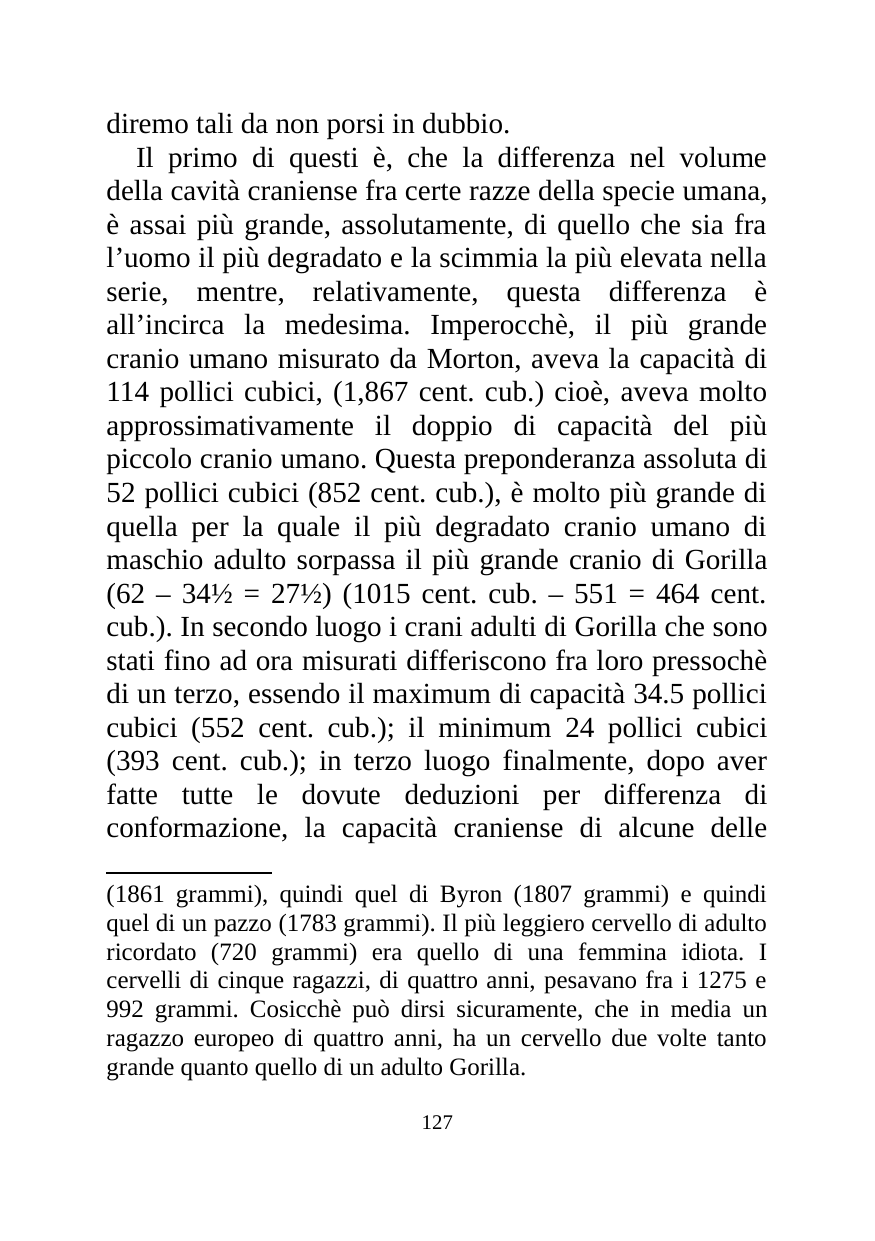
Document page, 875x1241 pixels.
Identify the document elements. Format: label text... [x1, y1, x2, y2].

text diremo tali da non porsi in dubbio. [106, 106, 768, 140]
text (1861 grammi), quindi quel di Byron (1807 grammi) e quindi quel di un pazzo (1783 grammi). Il più leggiero cervello di adulto ricordato (720 grammi) era quello di una femmina idiota. I cervelli di cinque ragazzi, di quattro anni, pesavano fra i 1275 e 992 grammi. Cosicchè può dirsi sicuramente, che in media un ragazzo europeo di quattro anni, ha un cervello due volte tanto grande quanto quello di un adulto Gorilla. [106, 879, 768, 1080]
text Il primo di questi è, che la differenza nel volume della cavità craniense fra certe razze della specie umana, è assai più grande, assolutamente, di quello che sia fra l’uomo il più degradato e la scimmia la più elevata nella serie, mentre, relativamente, questa differenza è all’incirca la medesima. Imperocchè, il più grande cranio umano misurato da Morton, aveva la capacità di 114 pollici cubici, (1,867 cent. cub.) cioè, aveva molto approssimativamente il doppio di capacità del più piccolo cranio umano. Questa preponderanza assoluta di 52 pollici cubici (852 cent. cub.), è molto più grande di quella per la quale il più degradato cranio umano di maschio adulto sorpassa il più grande cranio di Gorilla (62 – 34½ = 27½) (1015 cent. cub. – 551 = 464 cent. cub.). In secondo luogo i crani adulti di Gorilla che sono stati fino ad ora misurati differiscono fra loro pressochè di un terzo, essendo il maximum di capacità 34.5 pollici cubici (552 cent. cub.); il minimum 24 pollici cubici (393 cent. cub.); in terzo luogo finalmente, dopo aver fatte tutte le dovute deduzioni per differenza di conformazione, la capacità craniense di alcune delle [106, 140, 768, 844]
